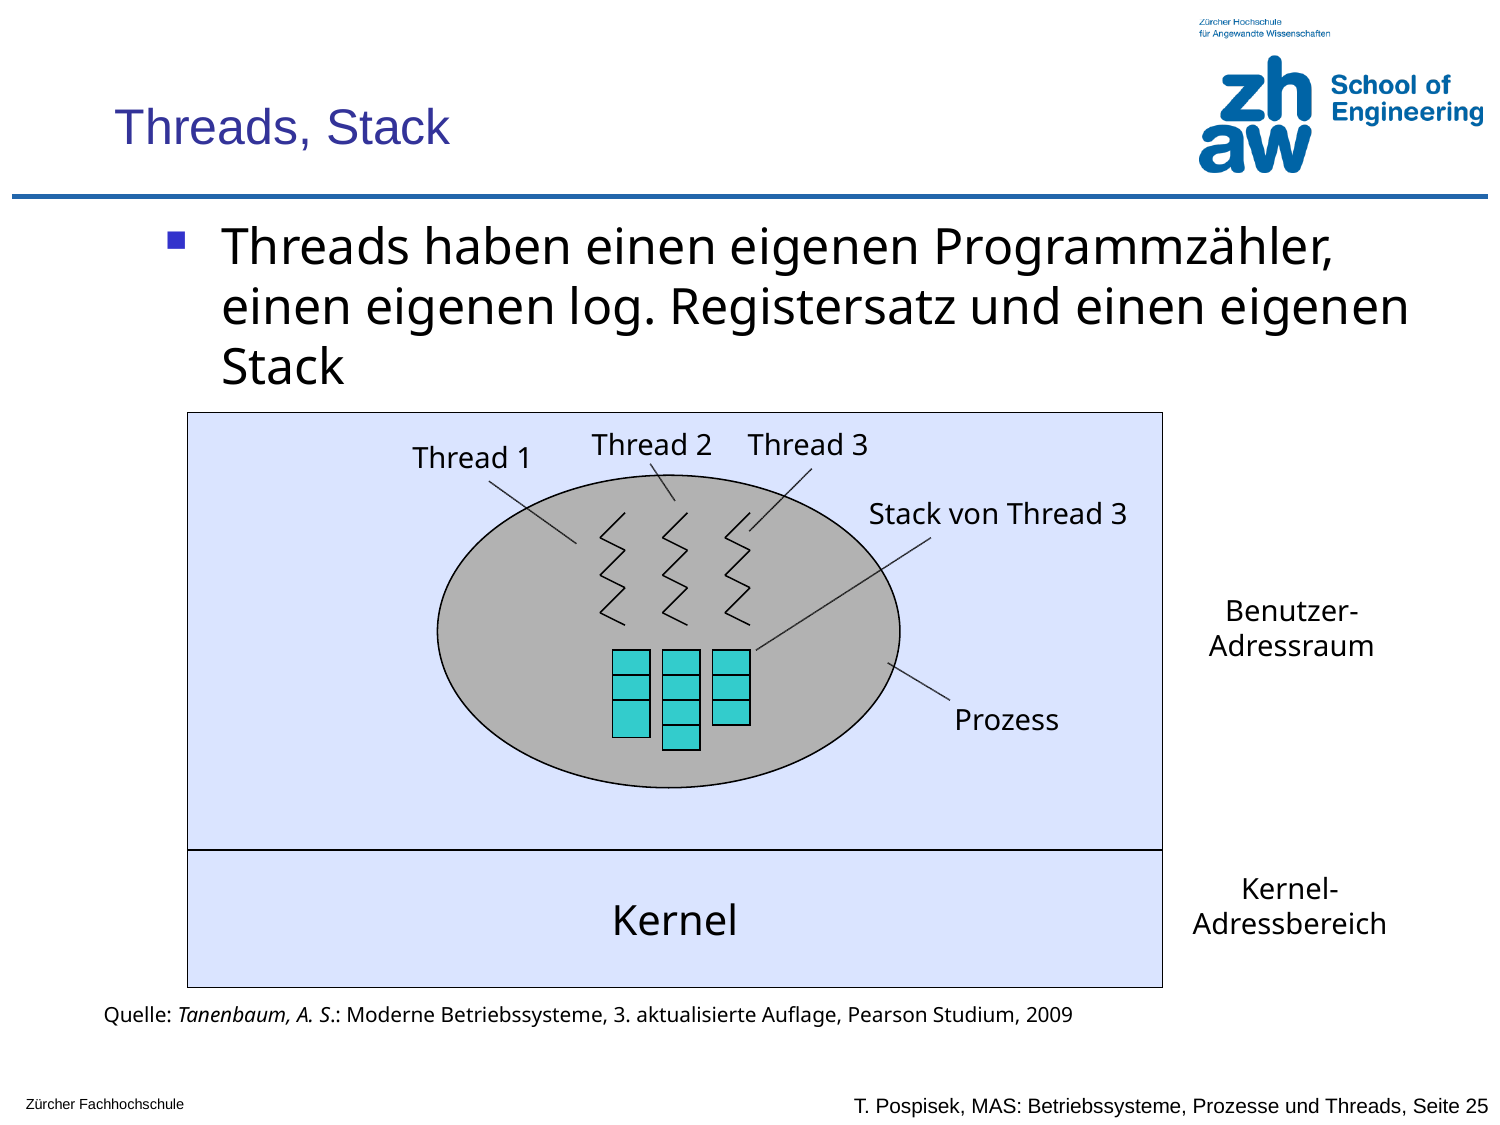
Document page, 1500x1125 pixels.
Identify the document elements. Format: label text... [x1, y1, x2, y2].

text_box Kernel- Adressbereich [1177, 862, 1403, 948]
text_box Thread 3 [732, 419, 884, 470]
text_box Stack von Thread 3 [854, 487, 1143, 538]
text_box Kernel [187, 851, 1163, 988]
text_box Quelle: Tanenbaum, A. S.: Moderne Betriebssysteme, 3. aktualisierte Auflage, Pearson Studium, 2009 [88, 994, 1088, 1035]
text_box [187, 412, 1163, 851]
text_box Benutzer- Adressraum [1194, 550, 1390, 670]
text_box Thread 2 [576, 419, 728, 470]
text_box Prozess [939, 693, 1075, 744]
title Threads, Stack [99, 50, 1379, 163]
picture [1199, 19, 1483, 173]
list Threads haben einen eigenen Programmzähler, einen eigenen log. Registersatz und einen eigenen Stack [150, 207, 1430, 368]
text_box Thread 1 [397, 431, 549, 482]
